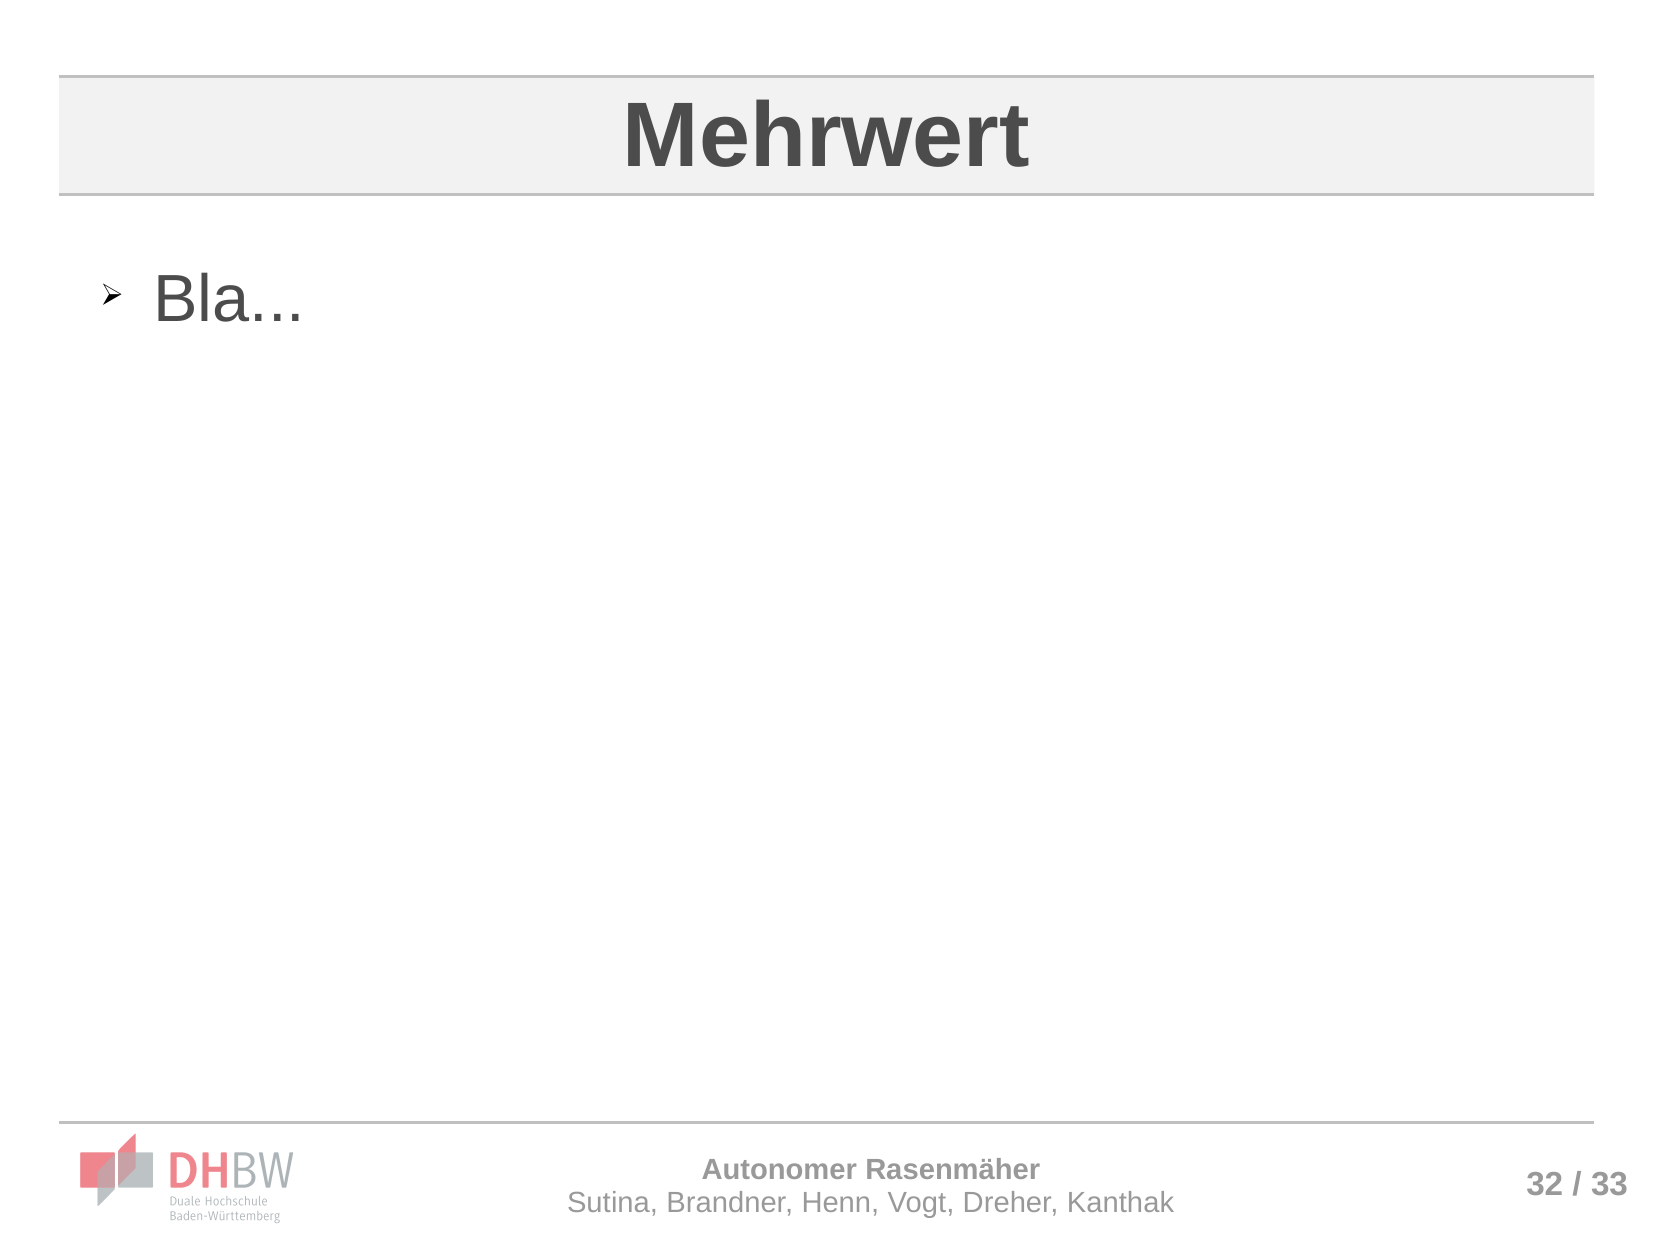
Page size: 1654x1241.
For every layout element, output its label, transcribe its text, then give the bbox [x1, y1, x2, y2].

title Mehrwert [82, 31, 1571, 239]
picture [78, 1133, 296, 1225]
list Bla... [82, 260, 1571, 1080]
